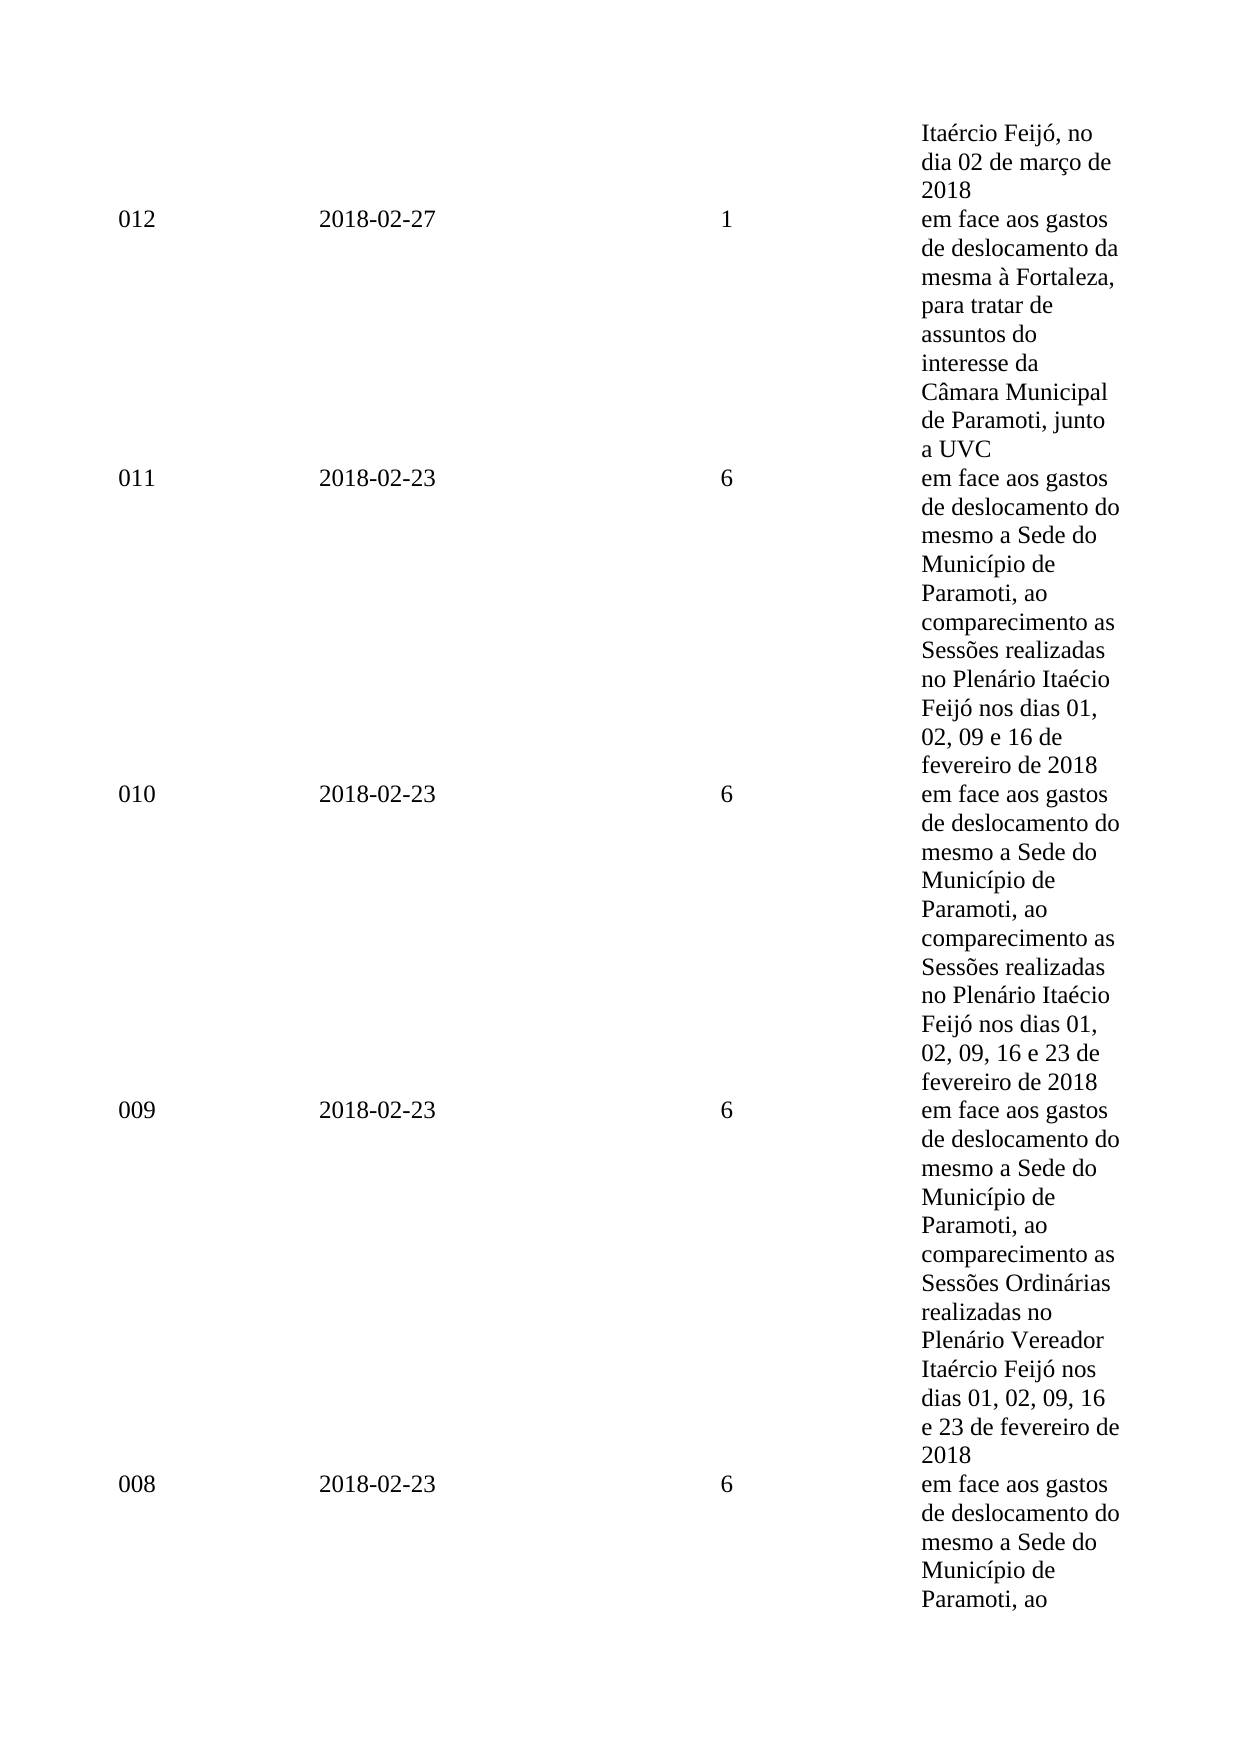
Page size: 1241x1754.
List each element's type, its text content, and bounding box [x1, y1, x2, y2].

table_cell 2018-02-27 [319, 204, 519, 463]
table_cell 011 [118, 463, 319, 779]
table_cell em face aos gastos de deslocamento do mesmo a Sede do Município de Paramoti, ao [921, 1469, 1122, 1613]
table_cell 6 [720, 1469, 921, 1613]
table_cell 2018-02-23 [319, 1096, 519, 1469]
table_cell 6 [720, 1096, 921, 1469]
table_cell [520, 118, 720, 204]
table_cell [520, 1096, 720, 1469]
table_cell [319, 118, 519, 204]
table_cell 010 [118, 779, 319, 1096]
table_cell 012 [118, 204, 319, 463]
table_cell [520, 463, 720, 779]
table_cell 2018-02-23 [319, 779, 519, 1096]
table_cell 008 [118, 1469, 319, 1613]
table_cell em face aos gastos de deslocamento do mesmo a Sede do Município de Paramoti, ao comparecimento as Sessões realizadas no Plenário Itaécio Feijó nos dias 01, 02, 09, 16 e 23 de fevereiro de 2018 [921, 779, 1122, 1096]
table_cell 2018-02-23 [319, 1469, 519, 1613]
table_cell em face aos gastos de deslocamento do mesmo a Sede do Município de Paramoti, ao comparecimento as Sessões realizadas no Plenário Itaécio Feijó nos dias 01, 02, 09 e 16 de fevereiro de 2018 [921, 463, 1122, 779]
table_cell 6 [720, 779, 921, 1096]
table_cell [720, 118, 921, 204]
table_cell 2018-02-23 [319, 463, 519, 779]
table_cell 6 [720, 463, 921, 779]
table_cell [118, 118, 319, 204]
table_cell Itaércio Feijó, no dia 02 de março de 2018 [921, 118, 1122, 204]
table_cell [520, 779, 720, 1096]
table_cell 009 [118, 1096, 319, 1469]
table_cell em face aos gastos de deslocamento da mesma à Fortaleza, para tratar de assuntos do interesse da Câmara Municipal de Paramoti, junto a UVC [921, 204, 1122, 463]
table_cell em face aos gastos de deslocamento do mesmo a Sede do Município de Paramoti, ao comparecimento as Sessões Ordinárias realizadas no Plenário Vereador Itaércio Feijó nos dias 01, 02, 09, 16 e 23 de fevereiro de 2018 [921, 1096, 1122, 1469]
table_cell [520, 204, 720, 463]
table_cell 1 [720, 204, 921, 463]
table_cell [520, 1469, 720, 1613]
